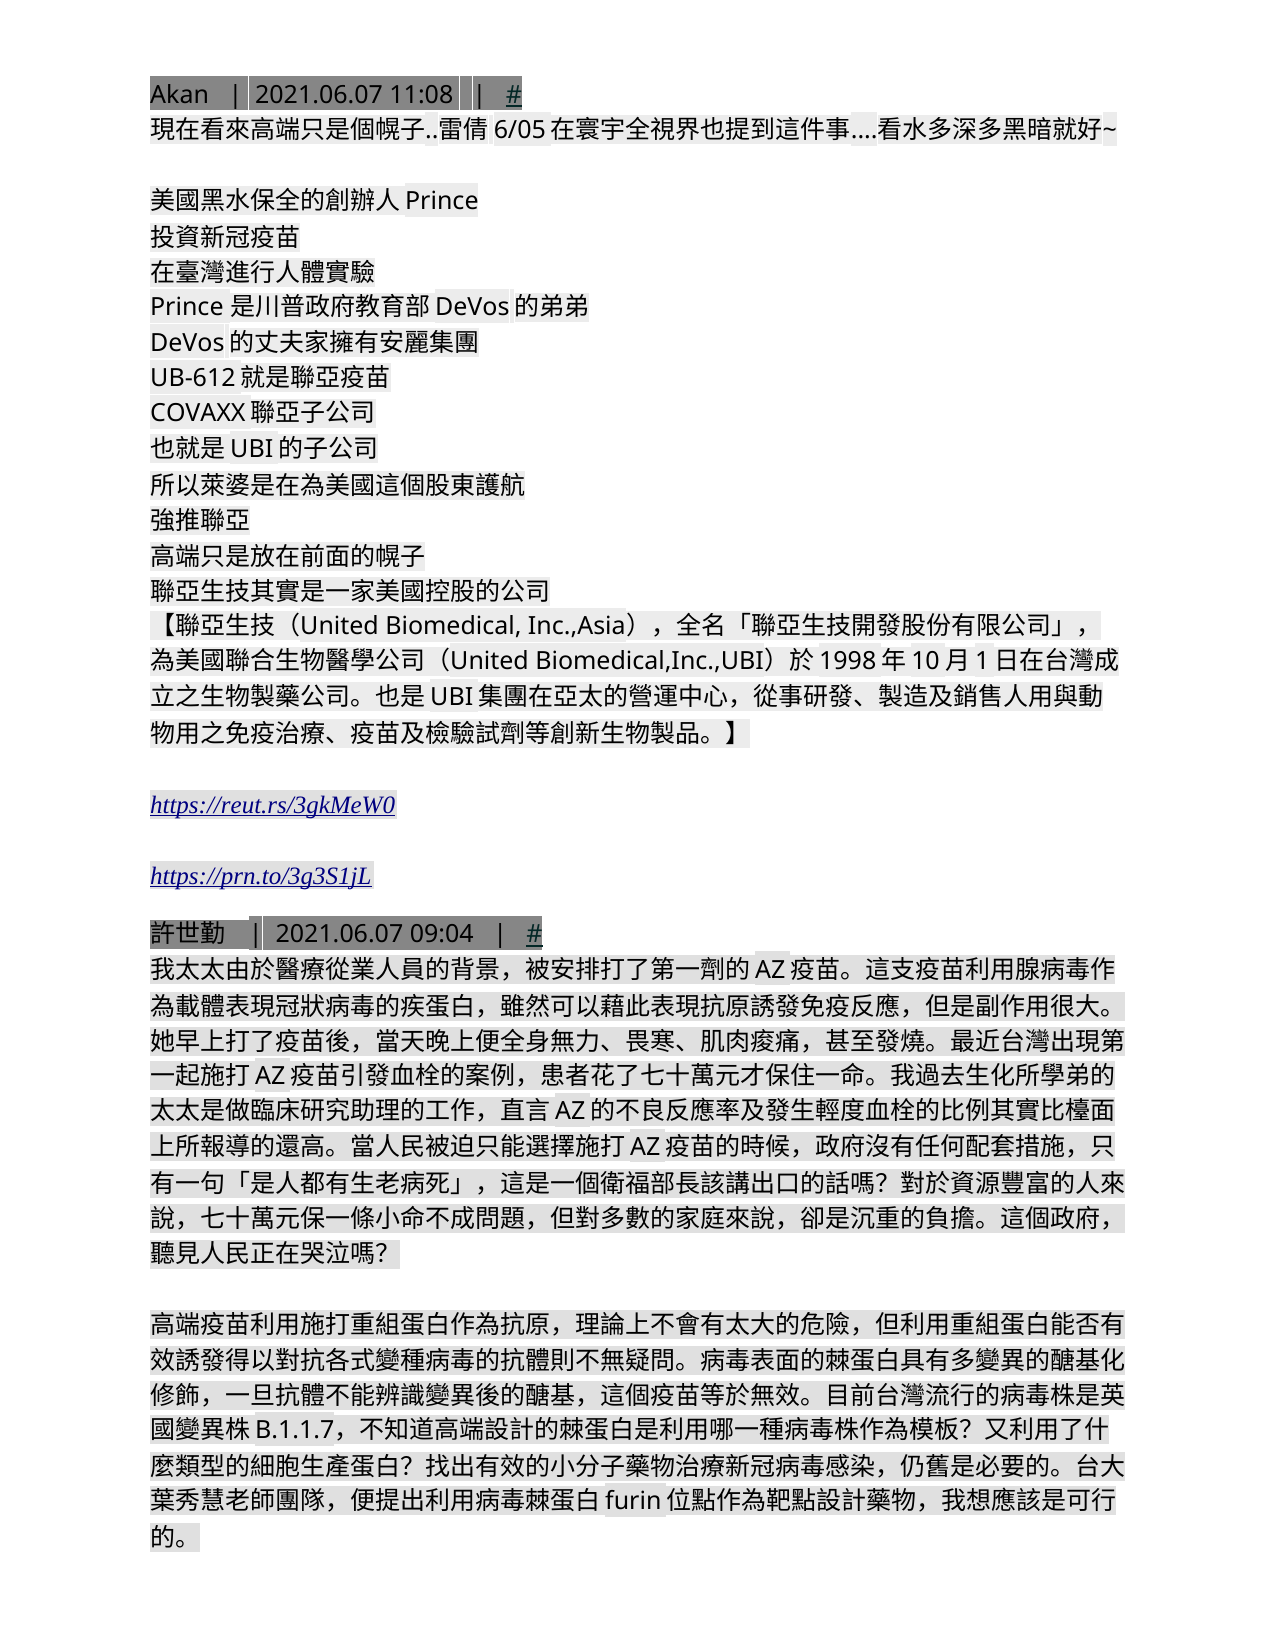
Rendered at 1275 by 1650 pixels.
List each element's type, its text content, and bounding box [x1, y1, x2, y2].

text Akan | 2021.06.07 11:08 | # [150, 75, 1125, 110]
text 我太太由於醫療從業人員的背景，被安排打了第一劑的AZ疫苗。這支疫苗利用腺病毒作為載體表現冠狀病毒的疾蛋白，雖然可以藉此表現抗原誘發免疫反應，但是副作用很大。她早上打了疫苗後，當天晚上便全身無力、畏寒、肌肉痠痛，甚至發燒。最近台灣出現第一起施打AZ疫苗引發血栓的案例，患者花了七十萬元才保住一命。我過去生化所學弟的太太是做臨床研究助理的工作，直言AZ的不良反應率及發生輕度血栓的比例其實比檯面上所報導的還高。當人民被迫只能選擇施打AZ疫苗的時候，政府沒有任何配套措施，只有一句「是人都有生老病死」，這是一個衛福部長該講出口的話嗎？對於資源豐富的人來說，七十萬元保一條小命不成問題，但對多數的家庭來說，卻是沉重的負擔。這個政府，聽見人民正在哭泣嗎？ 高端疫苗利用施打重組蛋白作為抗原，理論上不會有太大的危險，但利用重組蛋白能否有效誘發得以對抗各式變種病毒的抗體則不無疑問。病毒表面的棘蛋白具有多變異的醣基化修飾，一旦抗體不能辨識變異後的醣基，這個疫苗等於無效。目前台灣流行的病毒株是英國變異株B.1.1.7，不知道高端設計的棘蛋白是利用哪一種病毒株作為模板？又利用了什麼類型的細胞生產蛋白？找出有效的小分子藥物治療新冠病毒感染，仍舊是必要的。台大葉秀慧老師團隊，便提出利用病毒棘蛋白furin位點作為靶點設計藥物，我想應該是可行的。 [150, 950, 1125, 1552]
text 現在看來高端只是個幌子..雷倩6/05在寰宇全視界也提到這件事....看水多深多黑暗就好~ 美國黑水保全的創辦人Prince 投資新冠疫苗 在臺灣進行人體實驗 Prince 是川普政府教育部DeVos的弟弟 DeVos的丈夫家擁有安麗集團 UB-612就是聯亞疫苗 COVAXX聯亞子公司 也就是UBI的子公司 所以萊婆是在為美國這個股東護航 強推聯亞 高端只是放在前面的幌子 聯亞生技其實是一家美國控股的公司 【聯亞生技（United Biomedical, Inc.,Asia），全名「聯亞生技開發股份有限公司」，為美國聯合生物醫學公司（United Biomedical,Inc.,UBI）於1998年10月1日在台灣成立之生物製藥公司。也是UBI集團在亞太的營運中心，從事研發、製造及銷售人用與動物用之免疫治療、疫苗及檢驗試劑等創新生物製品。】 https://reut.rs/3gkMeW0 https://prn.to/3g3S1jL [150, 110, 1125, 889]
text 許世勤 | 2021.06.07 09:04 | # [150, 914, 1125, 950]
